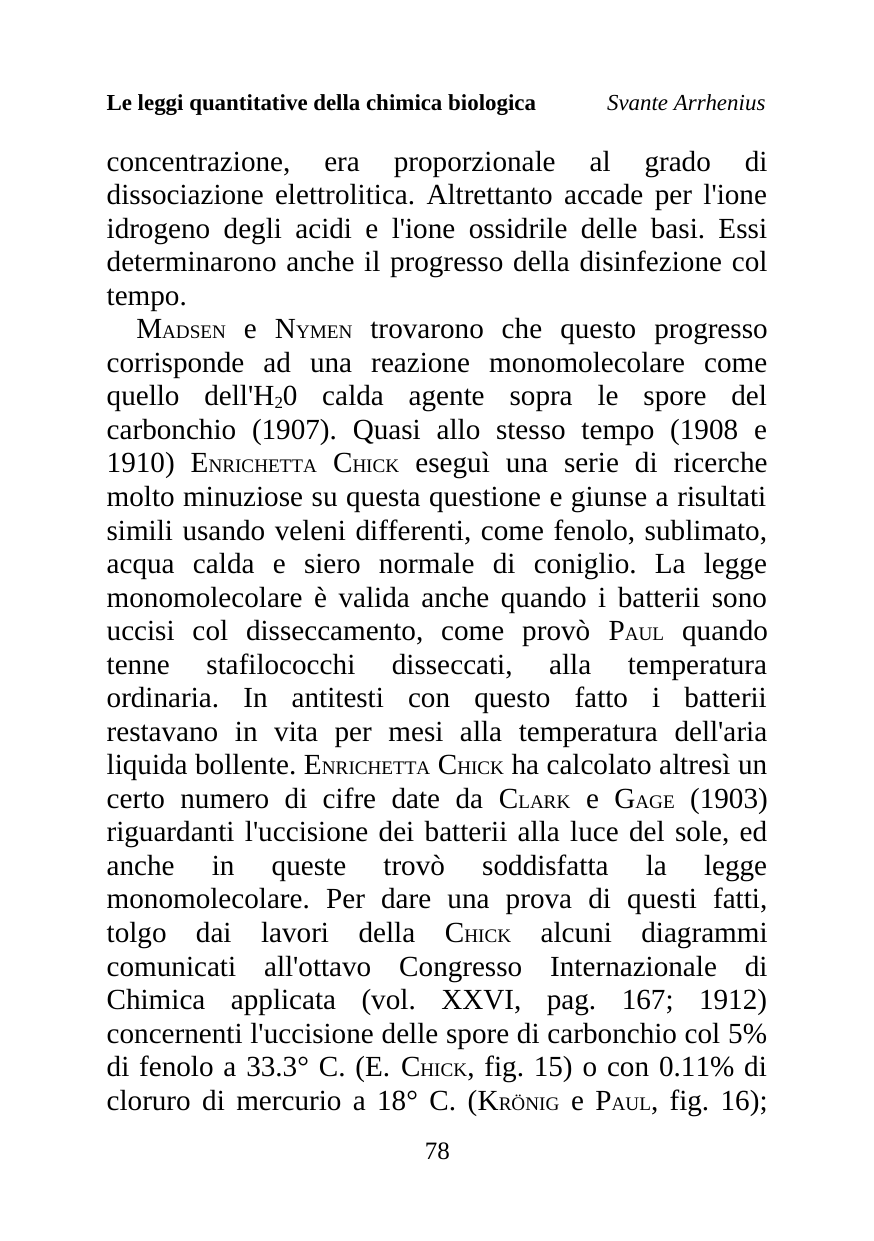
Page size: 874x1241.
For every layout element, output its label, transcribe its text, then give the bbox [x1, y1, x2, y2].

text Madsen e Nymen trovarono che questo progresso corrisponde ad una reazione monomolecolare come quello dell'H20 calda agente sopra le spore del carbonchio (1907). Quasi allo stesso tempo (1908 e 1910) Enrichetta Chick eseguì una serie di ricerche molto minuziose su questa questione e giunse a risultati simili usando veleni differenti, come fenolo, sublimato, acqua calda e siero normale di coniglio. La legge monomolecolare è valida anche quando i batterii sono uccisi col disseccamento, come provò Paul quando tenne stafilococchi disseccati, alla temperatura ordinaria. In antitesti con questo fatto i batterii restavano in vita per mesi alla temperatura dell'aria liquida bollente. Enrichetta Chick ha calcolato altresì un certo numero di cifre date da Clark e Gage (1903) riguardanti l'uccisione dei batterii alla luce del sole, ed anche in queste trovò soddisfatta la legge monomolecolare. Per dare una prova di questi fatti, tolgo dai lavori della Chick alcuni diagrammi comunicati all'ottavo Congresso Internazionale di Chimica applicata (vol. XXVI, pag. 167; 1912) concernenti l'uccisione delle spore di carbonchio col 5% di fenolo a 33.3° C. (E. Chick, fig. 15) o con 0.11% di cloruro di mercurio a 18° C. (Krönig e Paul, fig. 16); [106, 311, 768, 1116]
text concentrazione, era proporzionale al grado di dissociazione elettrolitica. Altrettanto accade per l'ione idrogeno degli acidi e l'ione ossidrile delle basi. Essi determinarono anche il progresso della disinfezione col tempo. [106, 144, 768, 311]
